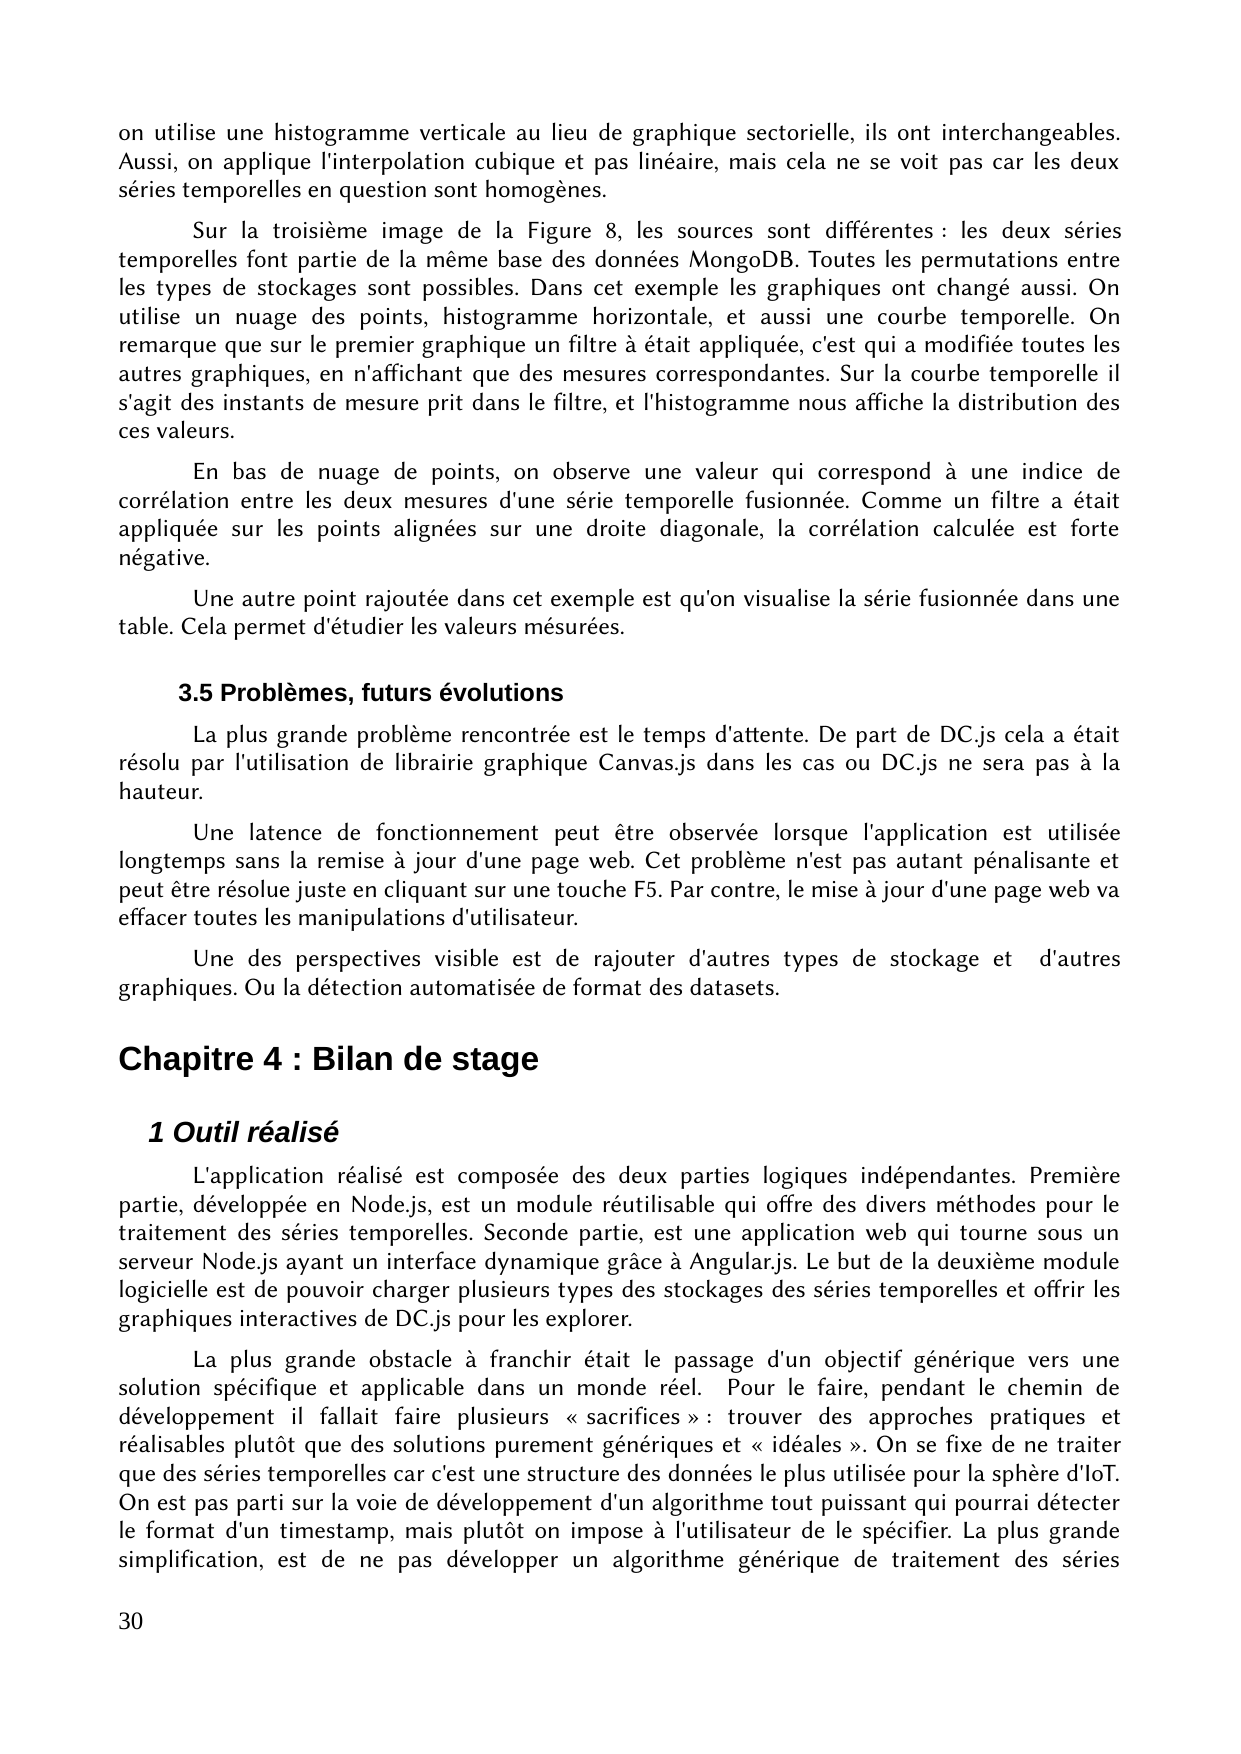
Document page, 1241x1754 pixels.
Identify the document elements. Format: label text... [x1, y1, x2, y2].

text L'application réalisé est composée des deux parties logiques indépendantes. Première partie, développée en Node.js, est un module réutilisable qui offre des divers méthodes pour le traitement des séries temporelles. Seconde partie, est une application web qui tourne sous un serveur Node.js ayant un interface dynamique grâce à Angular.js. Le but de la deuxième module logicielle est de pouvoir charger plusieurs types des stockages des séries temporelles et offrir les graphiques interactives de DC.js pour les explorer. [118, 1161, 1122, 1332]
subtitle Chapitre 4 : Bilan de stage [118, 1039, 1122, 1078]
text Une autre point rajoutée dans cet exemple est qu'on visualise la série fusionnée dans une table. Cela permet d'étudier les valeurs mésurées. [118, 584, 1122, 641]
subtitle Outil réalisé [118, 1115, 1122, 1149]
text Une des perspectives visible est de rajouter d'autres types de stockage et d'autres graphiques. Ou la détection automatisée de format des datasets. [118, 944, 1122, 1001]
text La plus grande problème rencontrée est le temps d'attente. De part de DC.js cela a était résolu par l'utilisation de librairie graphique Canvas.js dans les cas ou DC.js ne sera pas à la hauteur. [118, 719, 1122, 805]
text on utilise une histogramme verticale au lieu de graphique sectorielle, ils ont interchangeables. Aussi, on applique l'interpolation cubique et pas linéaire, mais cela ne se voit pas car les deux séries temporelles en question sont homogènes. [118, 118, 1122, 204]
text Une latence de fonctionnement peut être observée lorsque l'application est utilisée longtemps sans la remise à jour d'une page web. Cet problème n'est pas autant pénalisante et peut être résolue juste en cliquant sur une touche F5. Par contre, le mise à jour d'une page web va effacer toutes les manipulations d'utilisateur. [118, 818, 1122, 932]
text En bas de nuage de points, on observe une valeur qui correspond à une indice de corrélation entre les deux mesures d'une série temporelle fusionnée. Comme un filtre a était appliquée sur les points alignées sur une droite diagonale, la corrélation calculée est forte négative. [118, 457, 1122, 571]
subtitle Problèmes, futurs évolutions [118, 678, 1122, 707]
text Sur la troisième image de la Figure 8, les sources sont différentes : les deux séries temporelles font partie de la même base des données MongoDB. Toutes les permutations entre les types de stockages sont possibles. Dans cet exemple les graphiques ont changé aussi. On utilise un nuage des points, histogramme horizontale, et aussi une courbe temporelle. On remarque que sur le premier graphique un filtre à était appliquée, c'est qui a modifiée toutes les autres graphiques, en n'affichant que des mesures correspondantes. Sur la courbe temporelle il s'agit des instants de mesure prit dans le filtre, et l'histogramme nous affiche la distribution des ces valeurs. [118, 216, 1122, 444]
text La plus grande obstacle à franchir était le passage d'un objectif générique vers une solution spécifique et applicable dans un monde réel. Pour le faire, pendant le chemin de développement il fallait faire plusieurs « sacrifices » : trouver des approches pratiques et réalisables plutôt que des solutions purement génériques et « idéales ». On se fixe de ne traiter que des séries temporelles car c'est une structure des données le plus utilisée pour la sphère d'IoT. On est pas parti sur la voie de développement d'un algorithme tout puissant qui pourrai détecter le format d'un timestamp, mais plutôt on impose à l'utilisateur de le spécifier. La plus grande simplification, est de ne pas développer un algorithme générique de traitement des séries [118, 1345, 1122, 1573]
